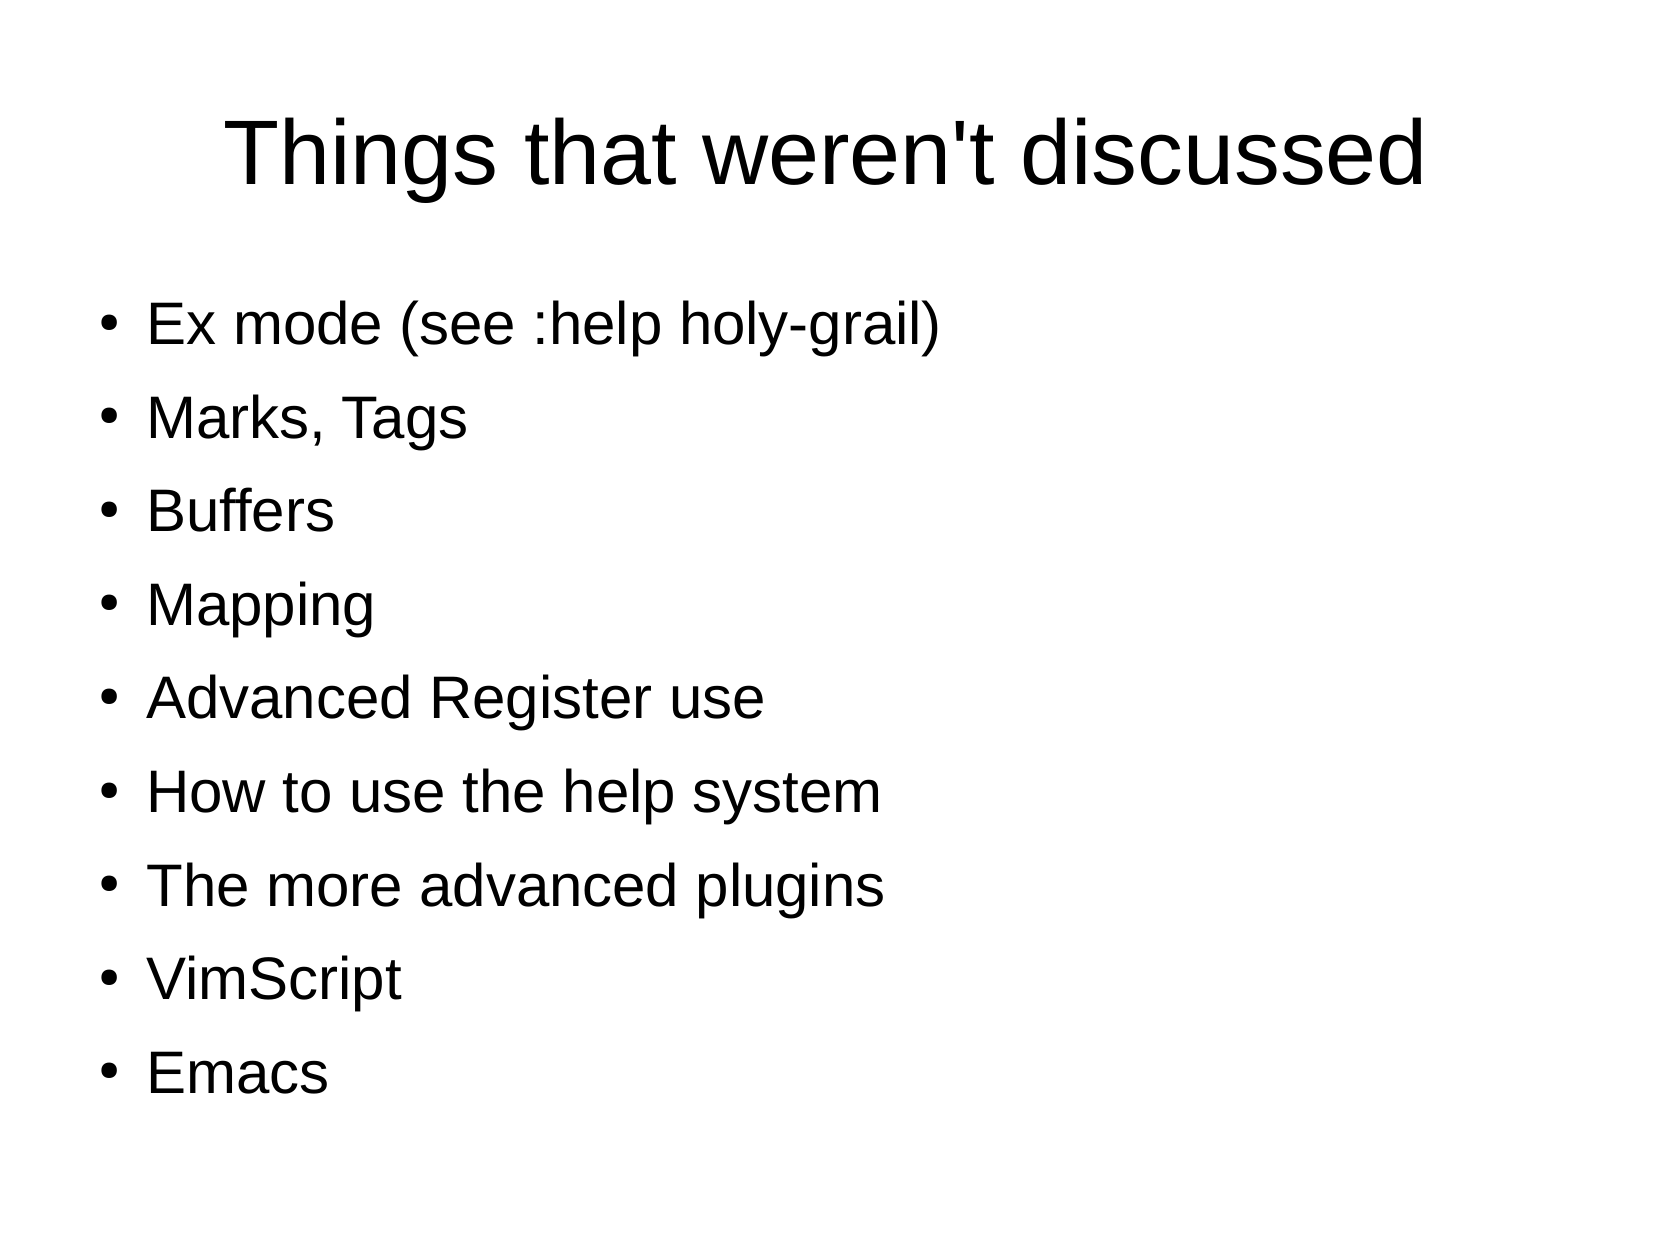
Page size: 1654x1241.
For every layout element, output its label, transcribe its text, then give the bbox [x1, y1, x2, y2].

list Ex mode (see :help holy-grail) Marks, Tags Buffers Mapping Advanced Register use How to use the help system The more advanced plugins VimScript Emacs [82, 290, 1538, 1111]
title Things that weren't discussed [82, 49, 1571, 257]
